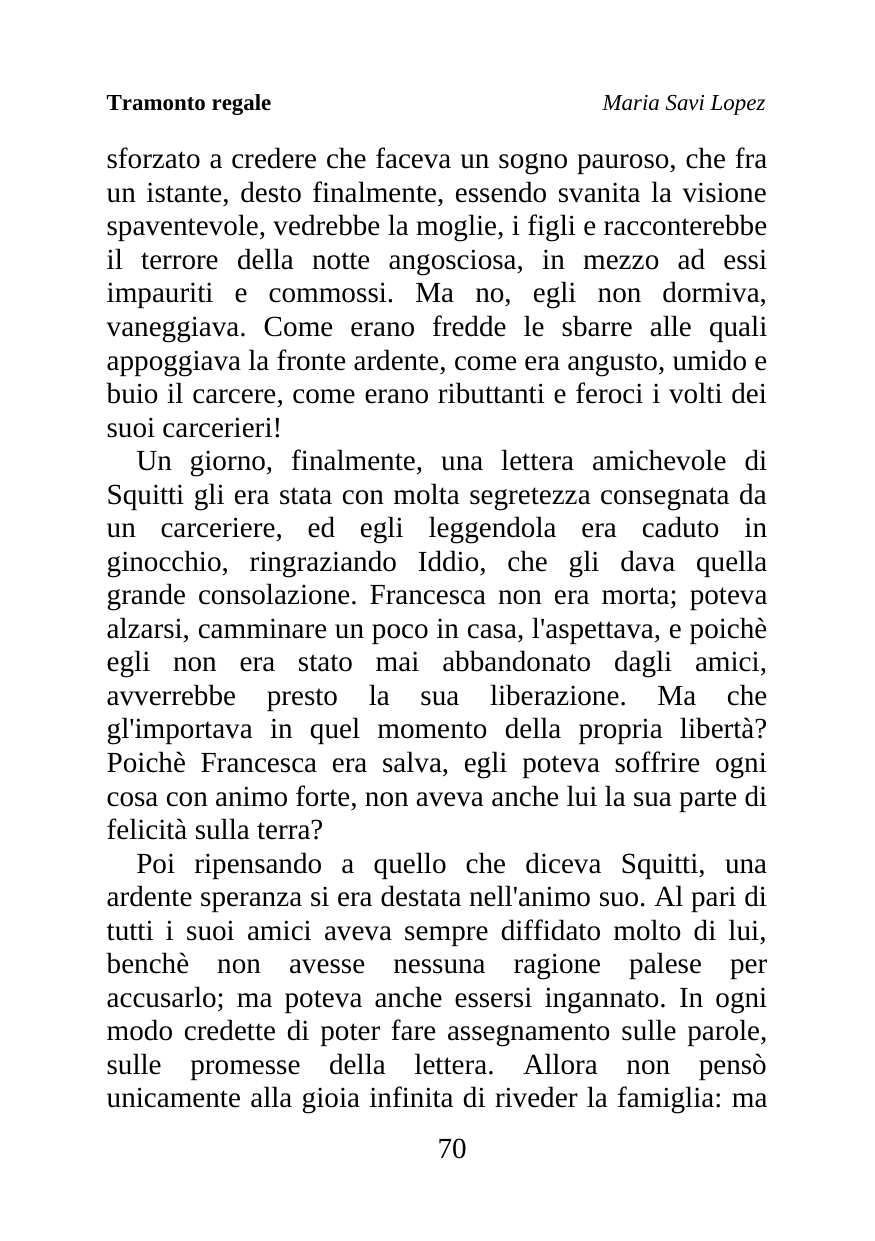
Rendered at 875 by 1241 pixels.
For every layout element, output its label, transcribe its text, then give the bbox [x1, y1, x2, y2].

text Un giorno, finalmente, una lettera amichevole di Squitti gli era stata con molta segretezza consegnata da un carceriere, ed egli leggendola era caduto in ginocchio, ringraziando Iddio, che gli dava quella grande consolazione. Francesca non era morta; poteva alzarsi, camminare un poco in casa, l'aspettava, e poichè egli non era stato mai abbandonato dagli amici, avverrebbe presto la sua liberazione. Ma che gl'importava in quel momento della propria libertà? Poichè Francesca era salva, egli poteva soffrire ogni cosa con animo forte, non aveva anche lui la sua parte di felicità sulla terra? [106, 443, 768, 846]
text Poi ripensando a quello che diceva Squitti, una ardente speranza si era destata nell'animo suo. Al pari di tutti i suoi amici aveva sempre diffidato molto di lui, benchè non avesse nessuna ragione palese per accusarlo; ma poteva anche essersi ingannato. In ogni modo credette di poter fare assegnamento sulle parole, sulle promesse della lettera. Allora non pensò unicamente alla gioia infinita di riveder la famiglia: ma [106, 846, 768, 1114]
text sforzato a credere che faceva un sogno pauroso, che fra un istante, desto finalmente, essendo svanita la visione spaventevole, vedrebbe la moglie, i figli e racconterebbe il terrore della notte angosciosa, in mezzo ad essi impauriti e commossi. Ma no, egli non dormiva, vaneggiava. Come erano fredde le sbarre alle quali appoggiava la fronte ardente, come era angusto, umido e buio il carcere, come erano ributtanti e feroci i volti dei suoi carcerieri! [106, 141, 768, 443]
